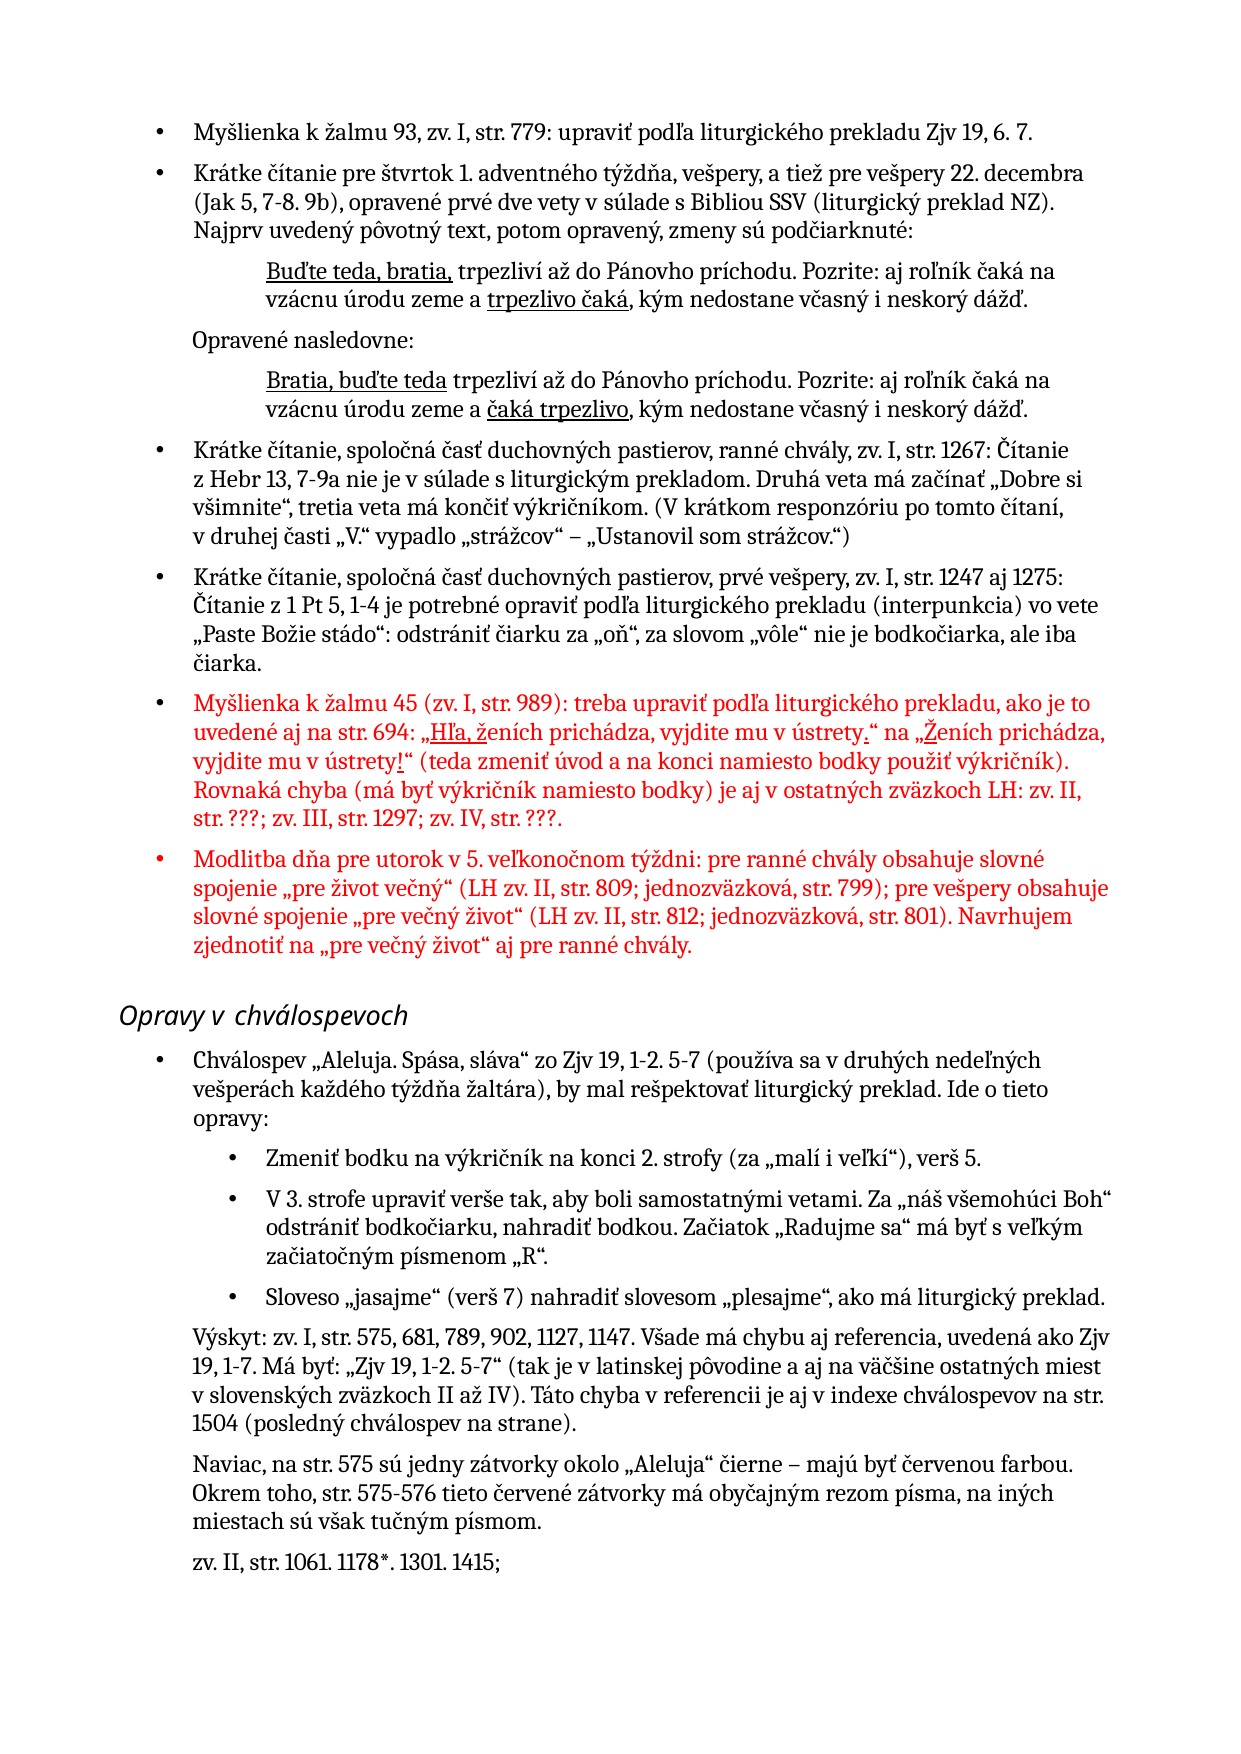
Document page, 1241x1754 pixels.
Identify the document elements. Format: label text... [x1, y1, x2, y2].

list V 3. strofe upraviť verše tak, aby boli samostatnými vetami. Za „náš všemohúci Boh“ odstrániť bodkočiarku, nahradiť bodkou. Začiatok „Radujme sa“ má byť s veľkým začiatočným písmenom „R“. [228, 1184, 1122, 1271]
text Výskyt: zv. I, str. 575, 681, 789, 902, 1127, 1147. Všade má chybu aj referencia, uvedená ako Zjv 19, 1-7. Má byť: „Zjv 19, 1-2. 5-7“ (tak je v latinskej pôvodine a aj na väčšine ostatných miest v slovenských zväzkoch II až IV). Táto chyba v referencii je aj v indexe chválospevov na str. 1504 (posledný chválospev na strane). [192, 1323, 1122, 1438]
list Chválospev „Aleluja. Spása, sláva“ zo Zjv 19, 1-2. 5-7 (používa sa v druhých nedeľných vešperách každého týždňa žaltára), by mal rešpektovať liturgický preklad. Ide o tieto opravy: [156, 1046, 1122, 1132]
list Krátke čítanie pre štvrtok 1. adventného týždňa, vešpery, a tiež pre vešpery 22. decembra (Jak 5, 7-8. 9b), opravené prvé dve vety v súlade s Bibliou SSV (liturgický preklad NZ). Najprv uvedený pôvotný text, potom opravený, zmeny sú podčiarknuté: [156, 159, 1122, 245]
subtitle Opravy v chválospevoch [118, 997, 1122, 1033]
list Krátke čítanie, spoločná časť duchovných pastierov, ranné chvály, zv. I, str. 1267: Čítanie z Hebr 13, 7-9a nie je v súlade s liturgickým prekladom. Druhá veta má začínať „Dobre si všimnite“, tretia veta má končiť výkričníkom. (V krátkom responzóriu po tomto čítaní, v druhej časti „V.“ vypadlo „strážcov“ – „Ustanovil som strážcov.“) [156, 436, 1122, 551]
text zv. II, str. 1061. 1178*. 1301. 1415; [192, 1548, 1122, 1577]
text Naviac, na str. 575 sú jedny zátvorky okolo „Aleluja“ čierne – majú byť červenou farbou. Okrem toho, str. 575-576 tieto červené zátvorky má obyčajným rezom písma, na iných miestach sú však tučným písmom. [192, 1450, 1122, 1536]
list Myšlienka k žalmu 45 (zv. I, str. 989): treba upraviť podľa liturgického prekladu, ako je to uvedené aj na str. 694: „Hľa, ženích prichádza, vyjdite mu v ústrety.“ na „Ženích prichádza, vyjdite mu v ústrety!“ (teda zmeniť úvod a na konci namiesto bodky použiť výkričník). Rovnaká chyba (má byť výkričník namiesto bodky) je aj v ostatných zväzkoch LH: zv. II, str. ???; zv. III, str. 1297; zv. IV, str. ???. [156, 689, 1122, 833]
text Bratia, buďte teda trpezliví až do Pánovho príchodu. Pozrite: aj roľník čaká na vzácnu úrodu zeme a čaká trpezlivo, kým nedostane včasný i neskorý dážď. [266, 366, 1122, 424]
list Zmeniť bodku na výkričník na konci 2. strofy (za „malí i veľkí“), verš 5. [228, 1144, 1122, 1173]
list Sloveso „jasajme“ (verš 7) nahradiť slovesom „plesajme“, ako má liturgický preklad. [228, 1282, 1122, 1311]
text Buďte teda, bratia, trpezliví až do Pánovho príchodu. Pozrite: aj roľník čaká na vzácnu úrodu zeme a trpezlivo čaká, kým nedostane včasný i neskorý dážď. [266, 257, 1122, 314]
list Modlitba dňa pre utorok v 5. veľkonočnom týždni: pre ranné chvály obsahuje slovné spojenie „pre život večný“ (LH zv. II, str. 809; jednozväzková, str. 799); pre vešpery obsahuje slovné spojenie „pre večný život“ (LH zv. II, str. 812; jednozväzková, str. 801). Navrhujem zjednotiť na „pre večný život“ aj pre ranné chvály. [156, 845, 1122, 960]
text Opravené nasledovne: [192, 326, 1122, 355]
list Krátke čítanie, spoločná časť duchovných pastierov, prvé vešpery, zv. I, str. 1247 aj 1275: Čítanie z 1 Pt 5, 1-4 je potrebné opraviť podľa liturgického prekladu (interpunkcia) vo vete „Paste Božie stádo“: odstrániť čiarku za „oň“, za slovom „vôle“ nie je bodkočiarka, ale iba čiarka. [156, 562, 1122, 677]
list Myšlienka k žalmu 93, zv. I, str. 779: upraviť podľa liturgického prekladu Zjv 19, 6. 7. [156, 118, 1122, 147]
